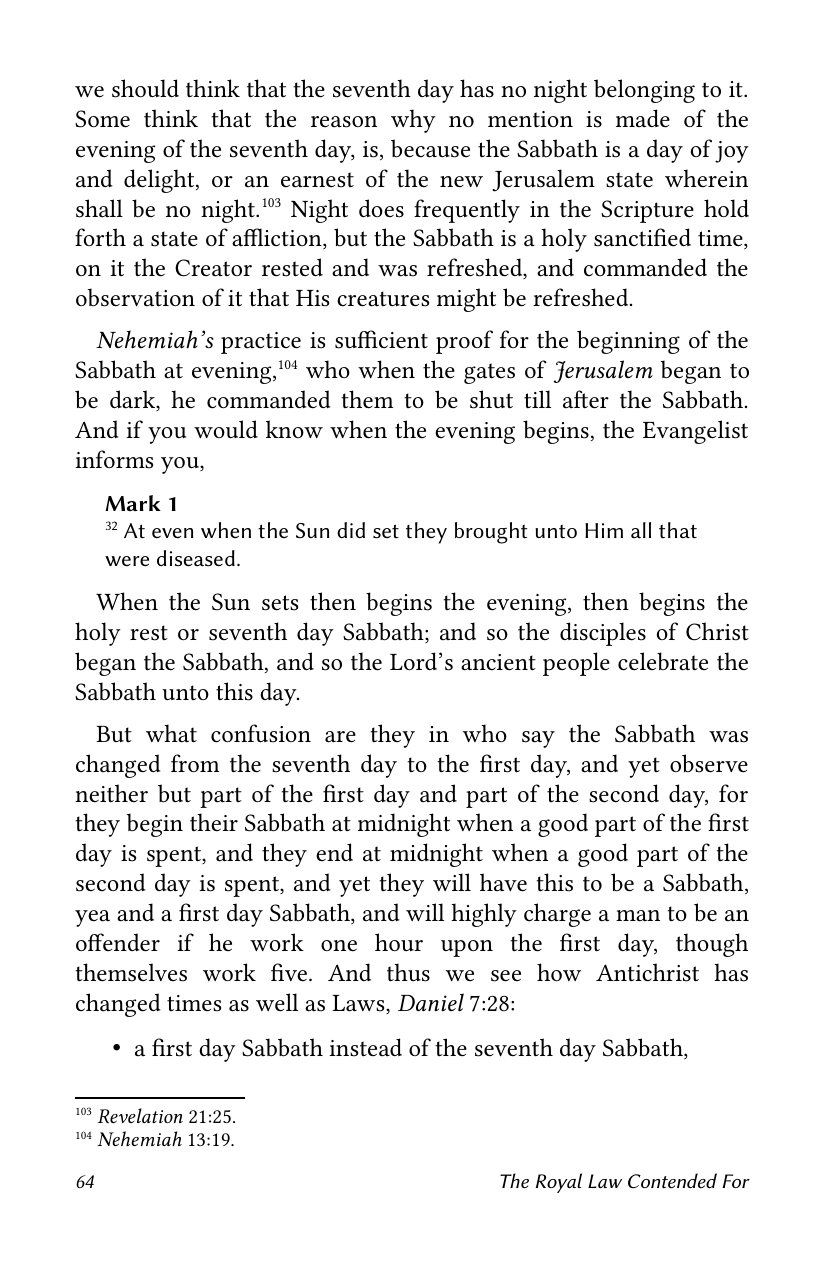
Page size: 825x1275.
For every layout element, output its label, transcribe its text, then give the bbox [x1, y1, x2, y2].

text Mark 1 [105, 491, 750, 517]
text Nehemiah 13:19. [75, 1128, 750, 1152]
text When the Sun sets then begins the evening, then begins the holy rest or seventh day Sabbath; and so the disciples of Christ began the Sabbath, and so the Lord’s ancient people celebrate the Sabbath unto this day. [75, 588, 750, 706]
text But what confusion are they in who say the Sabbath was changed from the seventh day to the first day, and yet observe neither but part of the first day and part of the second day, for they begin their Sabbath at midnight when a good part of the first day is spent, and they end at midnight when a good part of the second day is spent, and yet they will have this to be a Sabbath, yea and a first day Sabbath, and will highly charge a man to be an offender if he work one hour upon the first day, though themselves work five. And thus we see how Antichrist has changed times as well as Laws, Daniel 7:28: [75, 720, 750, 1017]
list a first day Sabbath instead of the seventh day Sabbath, [112, 1034, 750, 1062]
text Revelation 21:25. [75, 1104, 750, 1128]
text we should think that the seventh day has no night belonging to it. Some think that the reason why no mention is made of the evening of the seventh day, is, because the Sabbath is a day of joy and delight, or an earnest of the new Jerusalem state wherein shall be no night. Night does frequently in the Scripture hold forth a state of affliction, but the Sabbath is a holy sanctified time, on it the Creator rested and was refreshed, and commanded the observation of it that His creatures might be refreshed. [75, 75, 750, 313]
text Nehemiah’s practice is sufficient proof for the beginning of the Sabbath at evening, who when the gates of Jerusalem began to be dark, he commanded them to be shut till after the Sabbath. And if you would know when the evening begins, the Evangelist informs you, [75, 326, 750, 474]
text 32 At even when the Sun did set they brought unto Him all that were diseased. [105, 518, 720, 572]
